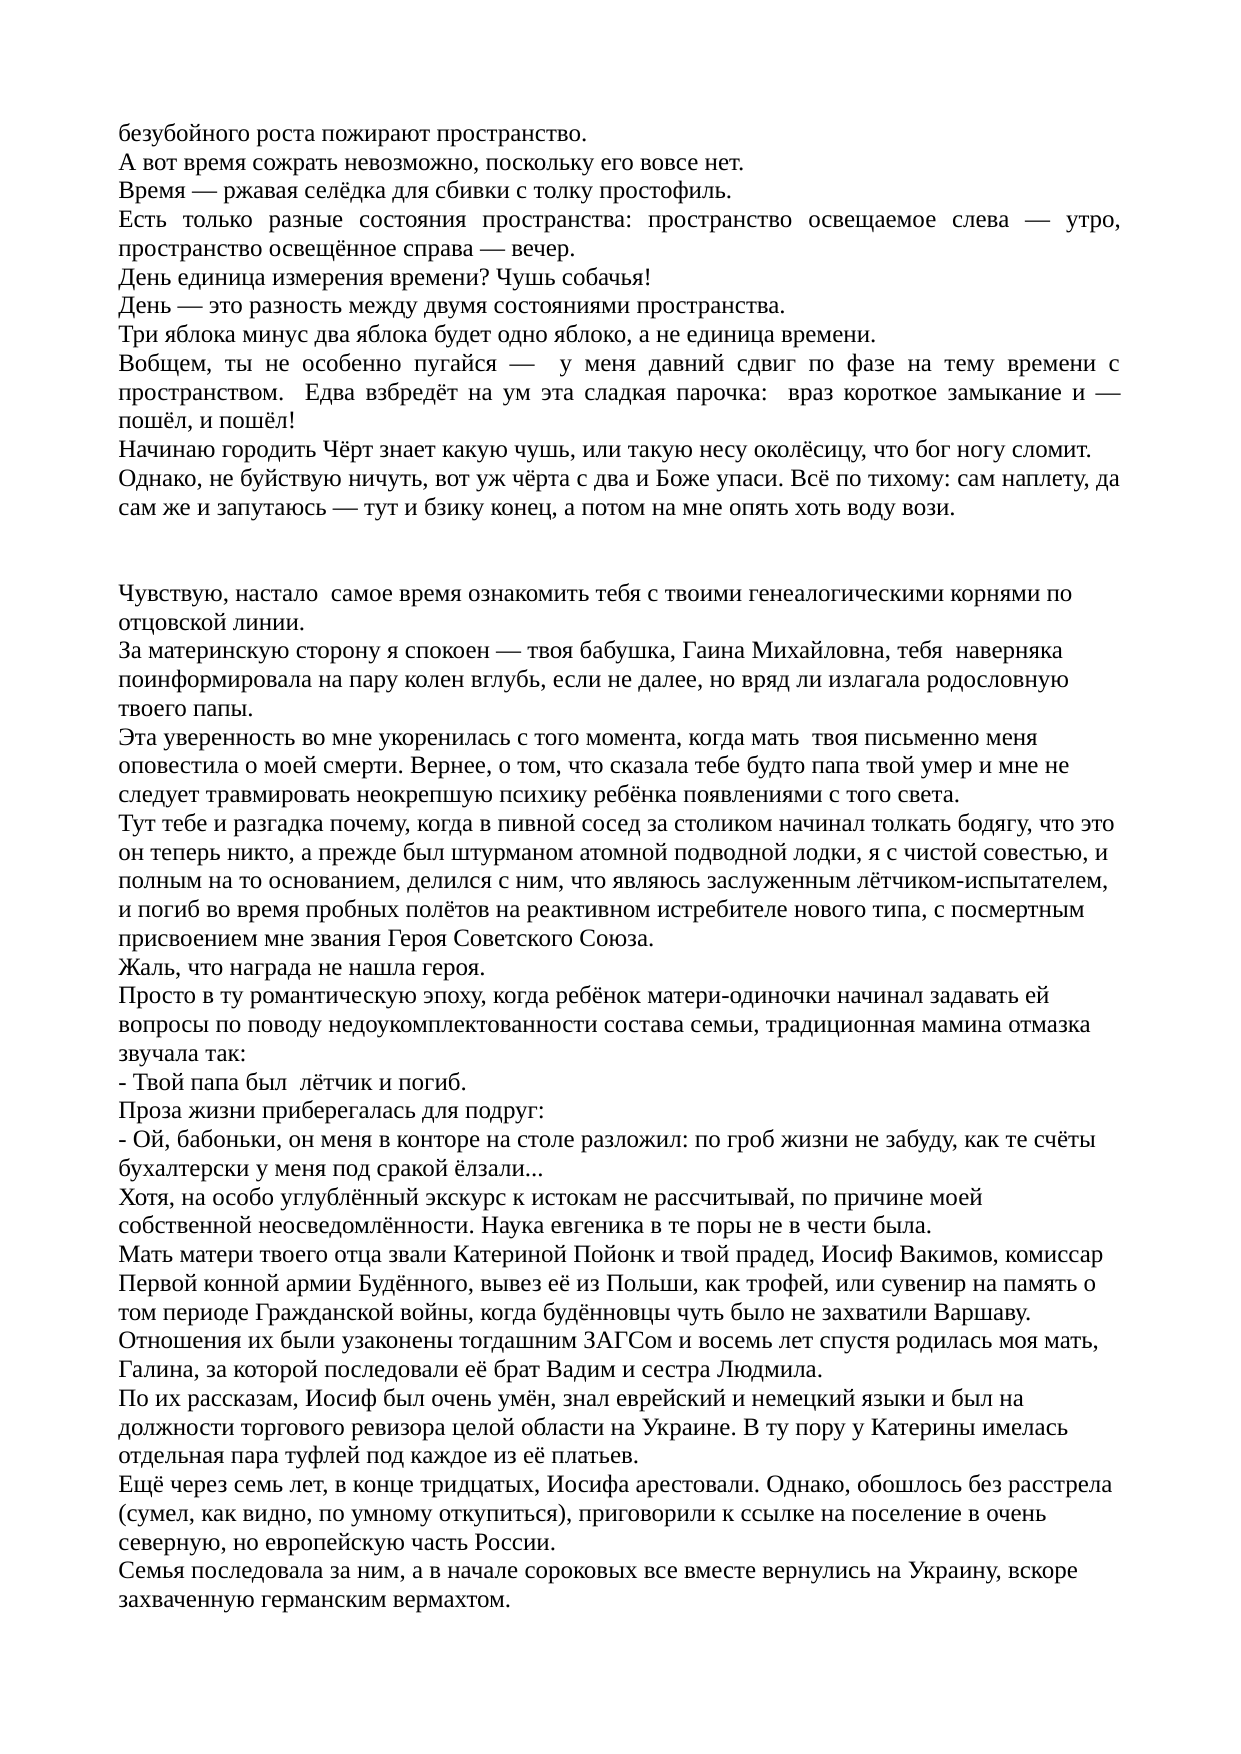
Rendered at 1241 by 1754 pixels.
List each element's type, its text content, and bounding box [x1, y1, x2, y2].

text Три яблока минус два яблока будет одно яблоко, а не единица времени. [118, 319, 1122, 348]
text День — это разность между двумя состояниями пространства. [118, 291, 1122, 319]
text Просто в ту романтическую эпоху, когда ребёнок матери-одиночки начинал задавать ей вопросы по поводу недоукомплектованности состава семьи, традиционная мамина отмазка звучала так: [118, 981, 1122, 1067]
text А вот время сожрать невозможно, поскольку его вовсе нет. [118, 147, 1122, 176]
text Хотя, на особо углублённый экскурс к истокам не рассчитывай, по причине моей собственной неосведомлённости. Наука евгеника в те поры не в чести была. [118, 1182, 1122, 1239]
text Эта уверенность во мне укоренилась с того момента, когда мать твоя письменно меня оповестила о моей смерти. Вернее, о том, что сказала тебе будто папа твой умер и мне не следует травмировать неокрепшую психику ребёнка появлениями с того света. [118, 722, 1122, 808]
text Семья последовала за ним, а в начале сороковых все вместе вернулись на Украину, вскоре захваченную германским вермахтом. [118, 1556, 1122, 1613]
text Вобщем, ты не особенно пугайся — у меня давний сдвиг по фазе на тему времени с пространством. Едва взбредёт на ум эта сладкая парочка: враз короткое замыкание и — пошёл, и пошёл! [118, 348, 1122, 434]
text Время — ржавая селёдка для сбивки с толку простофиль. [118, 176, 1122, 204]
text Жаль, что награда не нашла героя. [118, 952, 1122, 981]
text Ещё через семь лет, в конце тридцатых, Иосифа арестовали. Однако, обошлось без расстрела (сумел, как видно, по умному откупиться), приговорили к ссылке на поселение в очень северную, но европейскую часть России. [118, 1469, 1122, 1556]
text - Твой папа был лётчик и погиб. [118, 1067, 1122, 1096]
text Начинаю городить Чёрт знает какую чушь, или такую несу околёсицу, что бог ногу сломит. [118, 434, 1122, 463]
text безубойного роста пожирают пространство. [118, 118, 1122, 147]
text Мать матери твоего отца звали Катериной Пойонк и твой прадед, Иосиф Вакимов, комиссар Первой конной армии Будённого, вывез её из Польши, как трофей, или сувенир на память о том периоде Гражданской войны, когда будённовцы чуть было не захватили Варшаву. [118, 1239, 1122, 1326]
text Тут тебе и разгадка почему, когда в пивной сосед за столиком начинал толкать бодягу, что это он теперь никто, а прежде был штурманом атомной подводной лодки, я с чистой совестью, и полным на то основанием, делился с ним, что являюсь заслуженным лётчиком-испытателем, и погиб во время пробных полётов на реактивном истребителе нового типа, с посмертным присвоением мне звания Героя Советского Союза. [118, 808, 1122, 952]
text Отношения их были узаконены тогдашним ЗАГСом и восемь лет спустя родилась моя мать, Галина, за которой последовали её брат Вадим и сестра Людмила. [118, 1326, 1122, 1383]
text Чувствую, настало самое время ознакомить тебя с твоими генеалогическими корнями по отцовской линии. [118, 578, 1122, 636]
text За материнскую сторону я спокоен — твоя бабушка, Гаина Михайловна, тебя наверняка поинформировала на пару колен вглубь, если не далее, но вряд ли излагала родословную твоего папы. [118, 636, 1122, 722]
text Проза жизни приберегалась для подруг: [118, 1096, 1122, 1124]
text Есть только разные состояния пространства: пространство освещаемое слева — утро, пространство освещённое справа — вечер. [118, 204, 1122, 262]
text - Ой, бабоньки, он меня в конторе на столе разложил: по гроб жизни не забуду, как те счёты бухалтерски у меня под сракой ёлзали... [118, 1124, 1122, 1182]
text День единица измерения времени? Чушь собачья! [118, 262, 1122, 291]
text По их рассказам, Иосиф был очень умён, знал еврейский и немецкий языки и был на должности торгового ревизора целой области на Украине. В ту пору у Катерины имелась отдельная пара туфлей под каждое из её платьев. [118, 1383, 1122, 1469]
text Однако, не буйствую ничуть, вот уж чёрта с два и Боже упаси. Всё по тихому: сам наплету, да сам же и запутаюсь — тут и бзику конец, а потом на мне опять хоть воду вози. [118, 463, 1122, 521]
